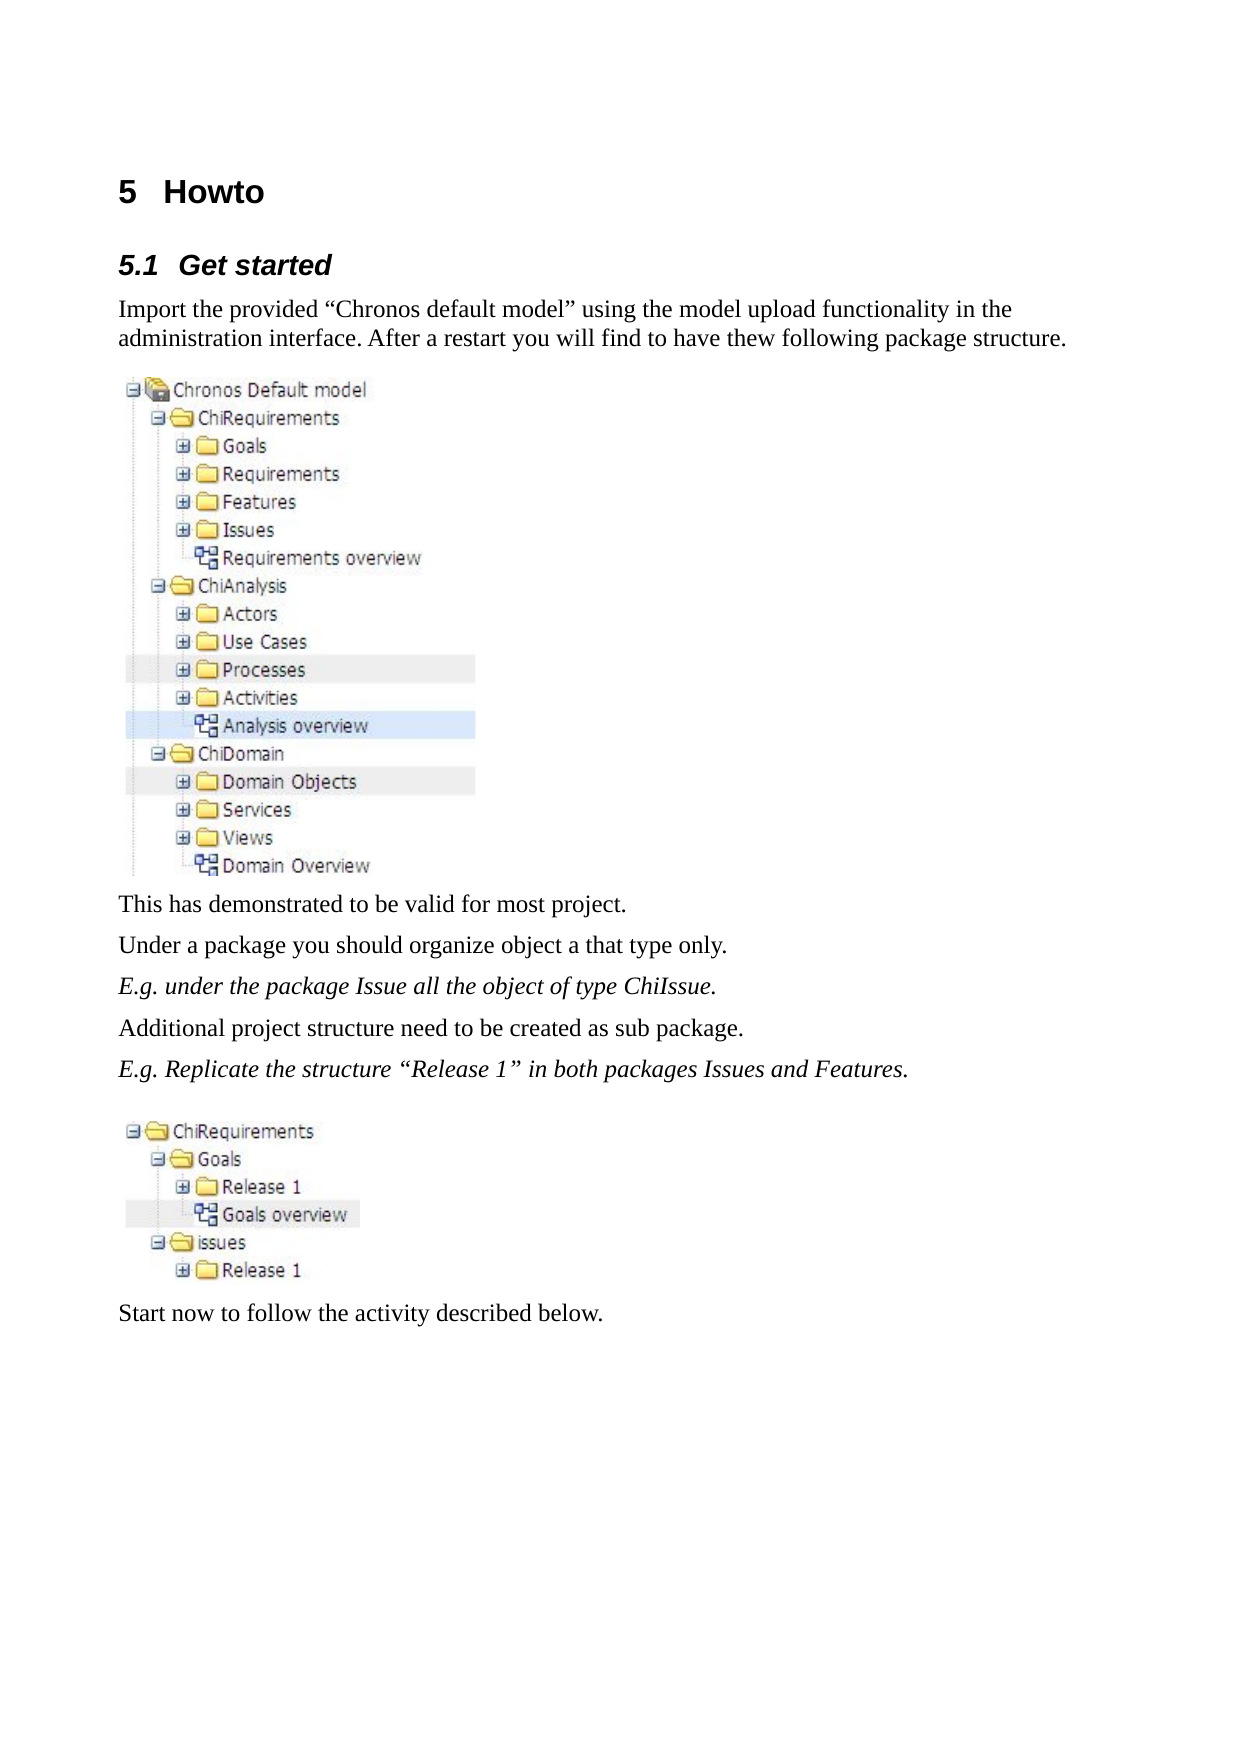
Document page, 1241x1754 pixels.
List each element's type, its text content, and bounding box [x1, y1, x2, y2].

text Additional project structure need to be created as sub package. [118, 1013, 1122, 1041]
text E.g. under the package Issue all the object of type ChiIssue. [118, 971, 1122, 1000]
text Under a package you should organize object a that type only. [118, 930, 1122, 959]
picture [125, 1121, 360, 1285]
text E.g. Replicate the structure “Release 1” in both packages Issues and Features. [118, 1054, 1122, 1083]
subtitle Howto [118, 172, 1122, 210]
text Start now to follow the activity described below. [118, 1095, 1122, 1327]
text Import the provided “Chronos default model” using the model upload functionality in the administration interface. After a restart you will find to have thew following package structure. [118, 294, 1122, 351]
text This has demonstrated to be valid for most project. [118, 364, 1122, 918]
picture [125, 377, 476, 876]
subtitle Get started [118, 248, 1122, 281]
